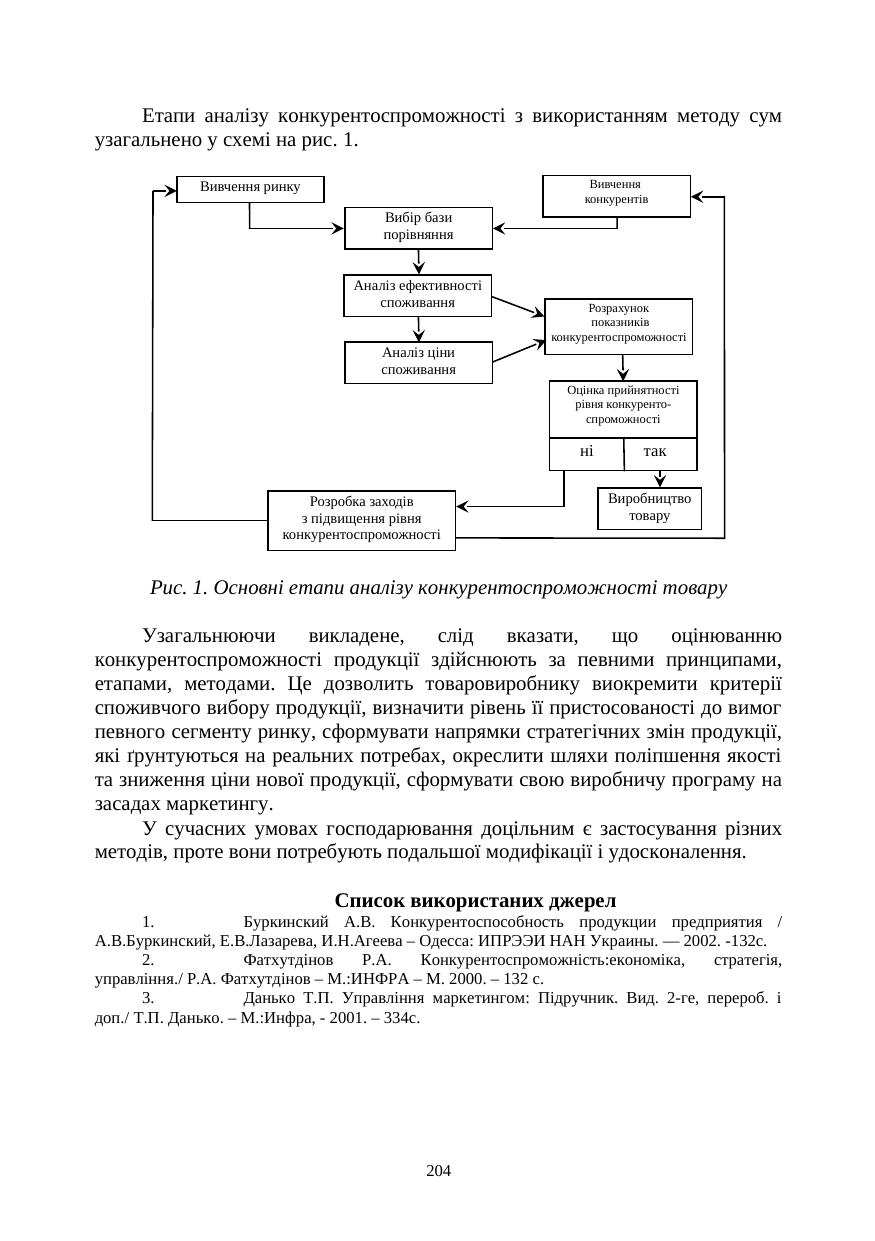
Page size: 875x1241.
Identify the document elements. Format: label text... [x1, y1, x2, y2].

text У сучасних умовах господарювання доцільним є застосування різних методів, проте вони потребують подальшої модифікації і удосконалення. [94, 815, 782, 863]
text Рис. 1. Основні етапи аналізу конкурентоспроможності товару [94, 575, 782, 599]
list Фатхутдінов Р.А. Конкурентоспроможність:економіка, стратегія, управління./ Р.А. Фатхутдінов – М.:ИНФРА – М. 2000. – 132 с. [94, 950, 782, 988]
list Буркинский А.В. Конкурентоспособность продукции предприятия / А.В.Буркинский, Е.В.Лазарева, И.Н.Агеева – Одесса: ИПРЭЭИ НАН Украины. — 2002. -132с. [94, 912, 782, 950]
list Данько Т.П. Управління маркетингом: Підручник. Вид. 2-ге, перероб. і доп./ Т.П. Данько. – М.:Инфра, - 2001. – 334с. [94, 988, 782, 1027]
text Узагальнюючи викладене, слід вказати, що оцінюванню конкурентоспроможності продукції здійснюють за певними принципами, етапами, методами. Це дозволить товаровиробнику виокремити критерії споживчого вибору продукції, визначити рівень її пристосованості до вимог певного сегменту ринку, сформувати напрямки стратегічних змін продукції, які ґрунтуються на реальних потребах, окреслити шляхи поліпшення якості та зниження ціни нової продукції, сформувати свою виробничу програму на засадах маркетингу. [94, 623, 782, 815]
text Етапи аналізу конкурентоспроможності з використанням методу сум узагальнено у схемі на рис. 1. [94, 103, 782, 151]
text Список використаних джерел [94, 888, 782, 912]
